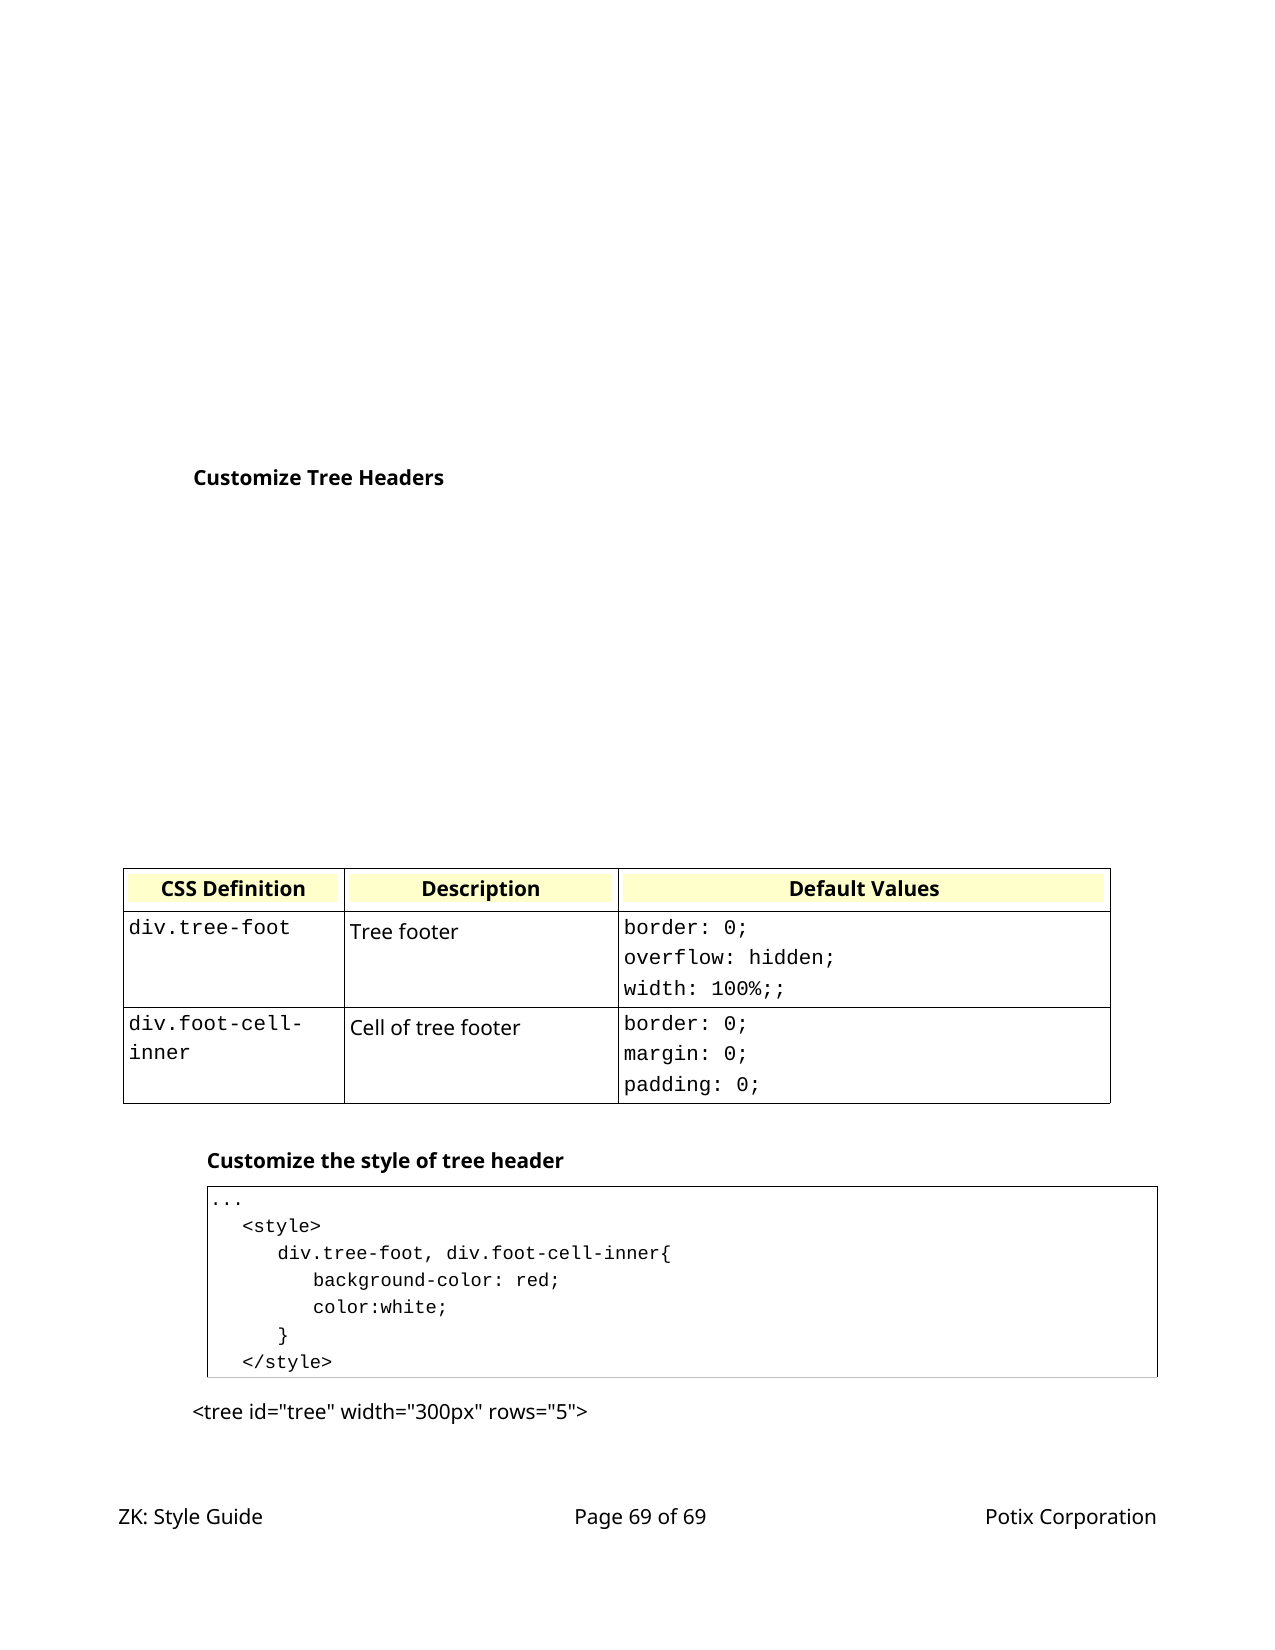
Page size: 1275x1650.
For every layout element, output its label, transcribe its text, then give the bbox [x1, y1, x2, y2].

table_header Default Values [619, 869, 1110, 911]
text <tree id="tree" width="300px" rows="5"> [118, 1397, 1157, 1426]
table_header Description [345, 869, 618, 911]
text } [208, 1322, 1157, 1347]
table_cell div.foot-cell-inner [124, 1008, 344, 1103]
table_header CSS Definition [124, 869, 344, 911]
table_cell border: 0; overflow: hidden; width: 100%;; [619, 912, 1110, 1007]
table_cell div.tree-foot [124, 912, 344, 1007]
subtitle Customize the style of tree header [207, 1146, 1157, 1174]
text </style> [208, 1349, 1157, 1377]
table_cell Cell of tree footer [345, 1008, 618, 1103]
text background-color: red; [208, 1268, 1157, 1292]
text div.tree-foot, div.foot-cell-inner{ [208, 1241, 1157, 1265]
text ... [208, 1187, 1157, 1211]
text <style> [208, 1214, 1157, 1238]
subtitle Customize Tree Headers [193, 463, 1157, 491]
table_cell Tree footer [345, 912, 618, 1007]
text color:white; [208, 1295, 1157, 1319]
table_cell border: 0; margin: 0; padding: 0; [619, 1008, 1110, 1103]
